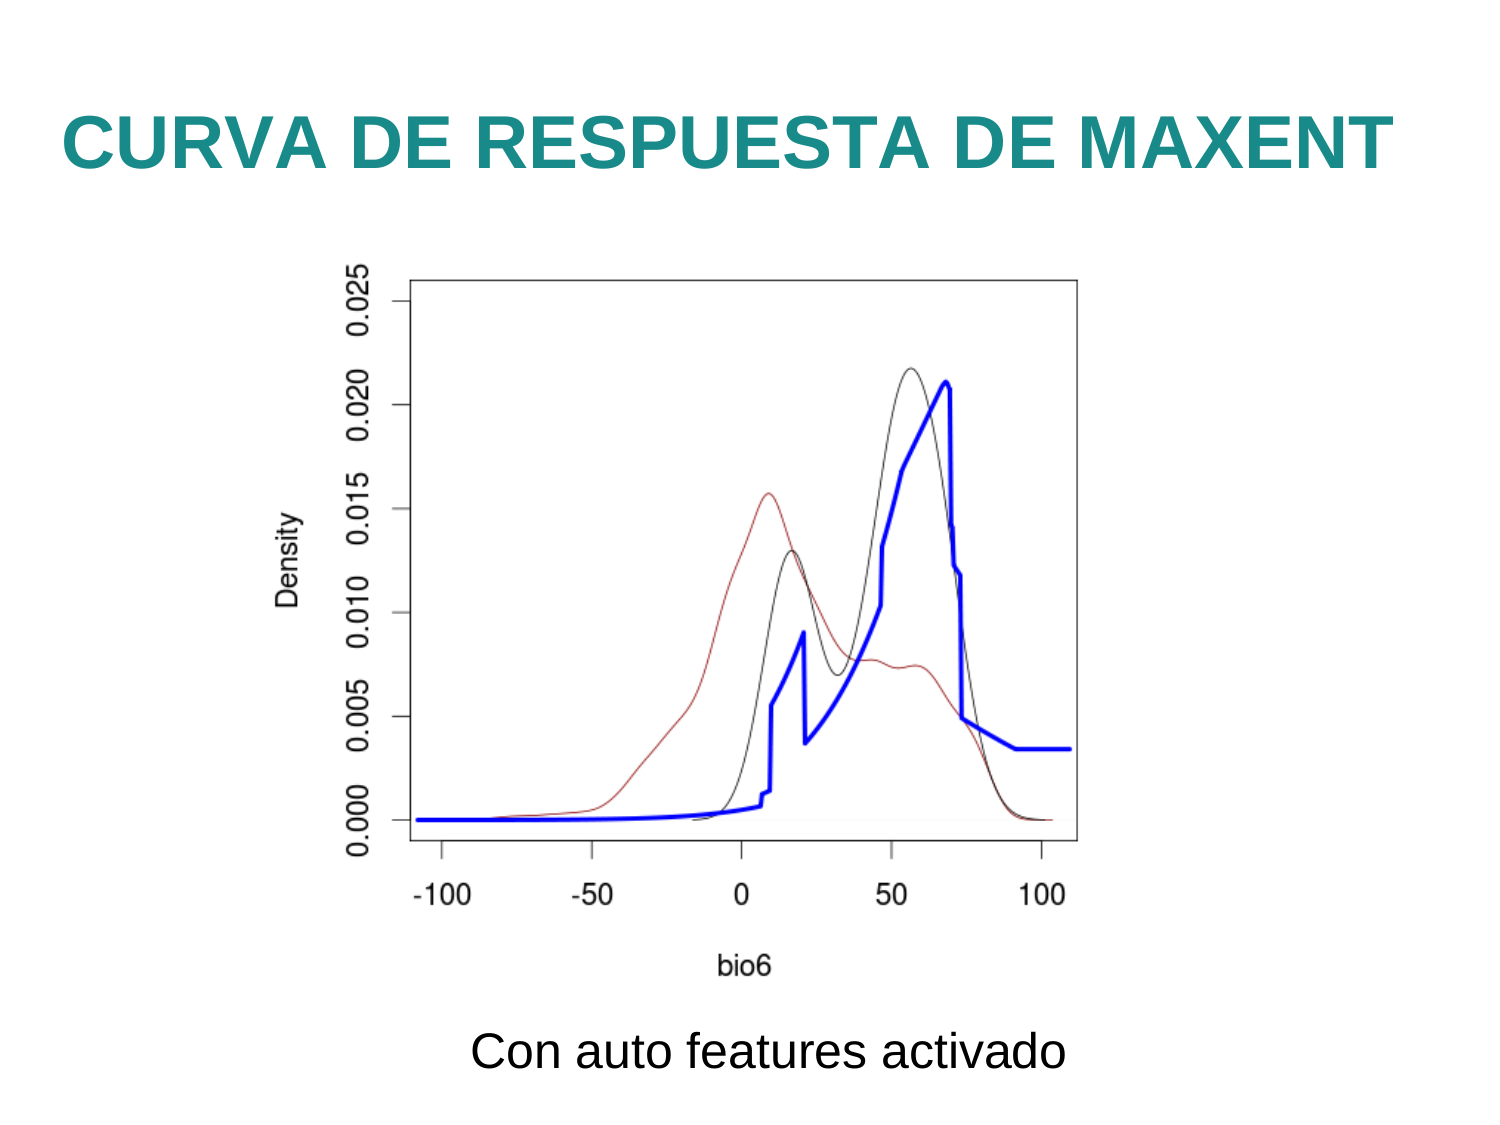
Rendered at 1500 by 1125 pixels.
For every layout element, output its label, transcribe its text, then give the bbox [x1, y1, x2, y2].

text_box Con auto features activado [455, 1011, 1090, 1087]
title CURVA DE RESPUESTA DE MAXENT [45, 68, 1433, 218]
picture [265, 218, 1152, 1022]
